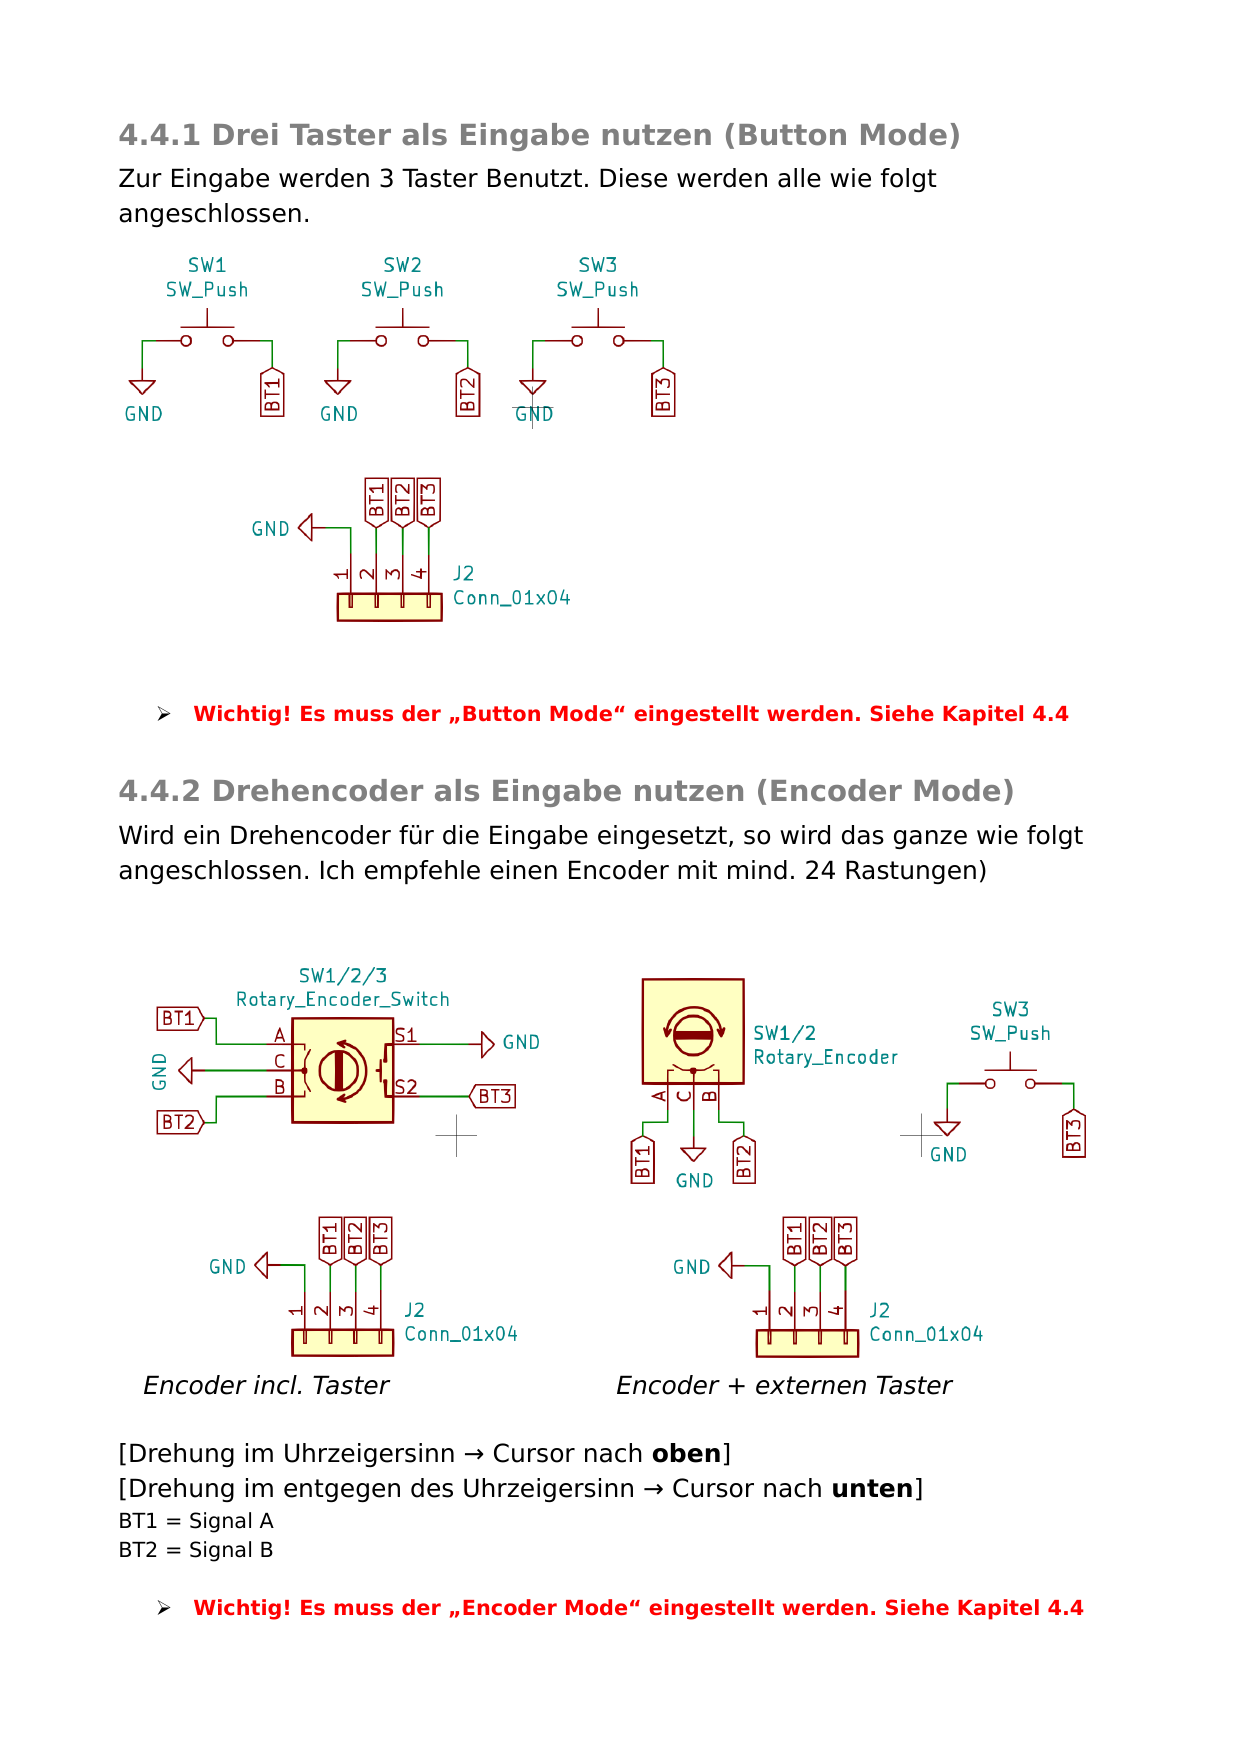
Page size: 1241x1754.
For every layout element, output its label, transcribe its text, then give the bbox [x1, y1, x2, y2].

text Encoder incl. Taster [143, 1366, 550, 1400]
text Zur Eingabe werden 3 Taster Benutzt. Diese werden alle wie folgt angeschlossen. [118, 164, 1122, 229]
text Encoder + externen Taster [616, 1366, 1097, 1400]
text Wird ein Drehencoder für die Eingabe eingesetzt, so wird das ganze wie folgt angeschlossen. Ich empfehle einen Encoder mit mind. 24 Rastungen) [118, 821, 1122, 885]
subtitle 4.4.1 Drei Taster als Eingabe nutzen (Button Mode) [118, 118, 1122, 152]
list Wichtig! Es muss der „Encoder Mode“ eingestellt werden. Siehe Kapitel 4.4 [156, 1596, 1122, 1620]
picture [616, 965, 1098, 1366]
text [Drehung im Uhrzeigersinn → Cursor nach oben] [118, 1439, 1122, 1468]
picture [118, 249, 695, 632]
picture [143, 961, 550, 1366]
list Wichtig! Es muss der „Button Mode“ eingestellt werden. Siehe Kapitel 4.4 [156, 702, 1122, 726]
text BT2 = Signal B [118, 1538, 1122, 1562]
text [Drehung im entgegen des Uhrzeigersinn → Cursor nach unten] [118, 1474, 1122, 1503]
subtitle 4.4.2 Drehencoder als Eingabe nutzen (Encoder Mode) [118, 774, 1122, 808]
text BT1 = Signal A [118, 1509, 1122, 1533]
